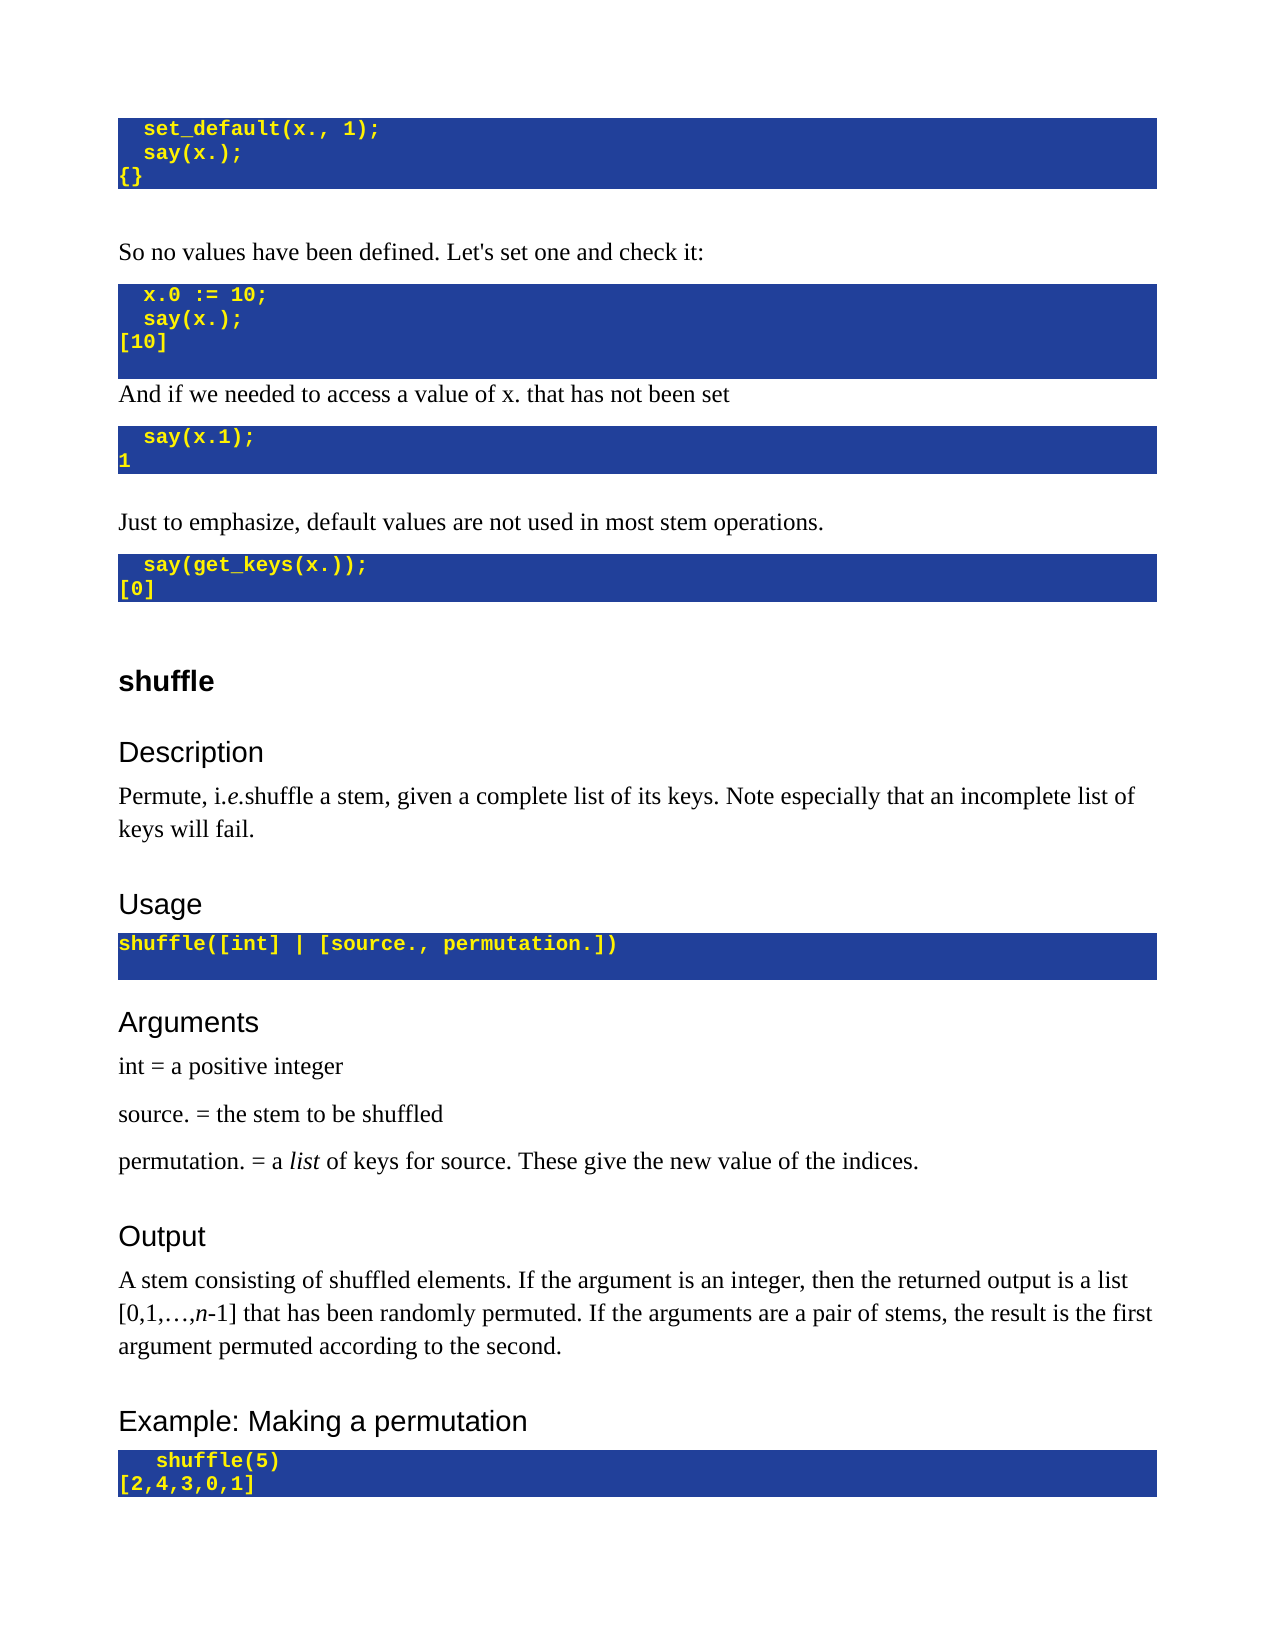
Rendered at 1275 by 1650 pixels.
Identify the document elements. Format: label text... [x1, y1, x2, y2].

text set_default(x., 1); [118, 118, 1157, 142]
text [0] [118, 578, 1157, 602]
text [10] [118, 332, 1157, 355]
text [2,4,3,0,1] [118, 1473, 1157, 1497]
text source. = the stem to be shuffled [118, 1099, 1157, 1127]
text {} [118, 165, 1157, 189]
text A stem consisting of shuffled elements. If the argument is an integer, then the returned output is a list [0,1,…,n-1] that has been randomly permuted. If the arguments are a pair of stems, the result is the first argument permuted according to the second. [118, 1265, 1157, 1360]
text permutation. = a list of keys for source. These give the new value of the indices. [118, 1146, 1157, 1175]
text Just to emphasize, default values are not used in most stem operations. [118, 474, 1157, 536]
text And if we needed to access a value of x. that has not been set [118, 379, 1157, 408]
text shuffle(5) [118, 1450, 1157, 1473]
text Permute, i.e.shuffle a stem, given a complete list of its keys. Note especially that an incomplete list of keys will fail. [118, 781, 1157, 843]
text say(x.1); [118, 426, 1157, 450]
text say(x.); [118, 142, 1157, 165]
subtitle Arguments [118, 1005, 1157, 1039]
text 1 [118, 450, 1157, 474]
subtitle Example: Making a permutation [118, 1404, 1157, 1437]
text say(get_keys(x.)); [118, 554, 1157, 578]
text x.0 := 10; [118, 284, 1157, 308]
text So no values have been defined. Let's set one and check it: [118, 237, 1157, 265]
text int = a positive integer [118, 1051, 1157, 1080]
subtitle shuffle [118, 664, 1157, 698]
text say(x.); [118, 308, 1157, 332]
subtitle Usage [118, 887, 1157, 920]
text shuffle([int] | [source., permutation.]) [118, 933, 1157, 956]
subtitle Output [118, 1219, 1157, 1252]
subtitle Description [118, 735, 1157, 769]
